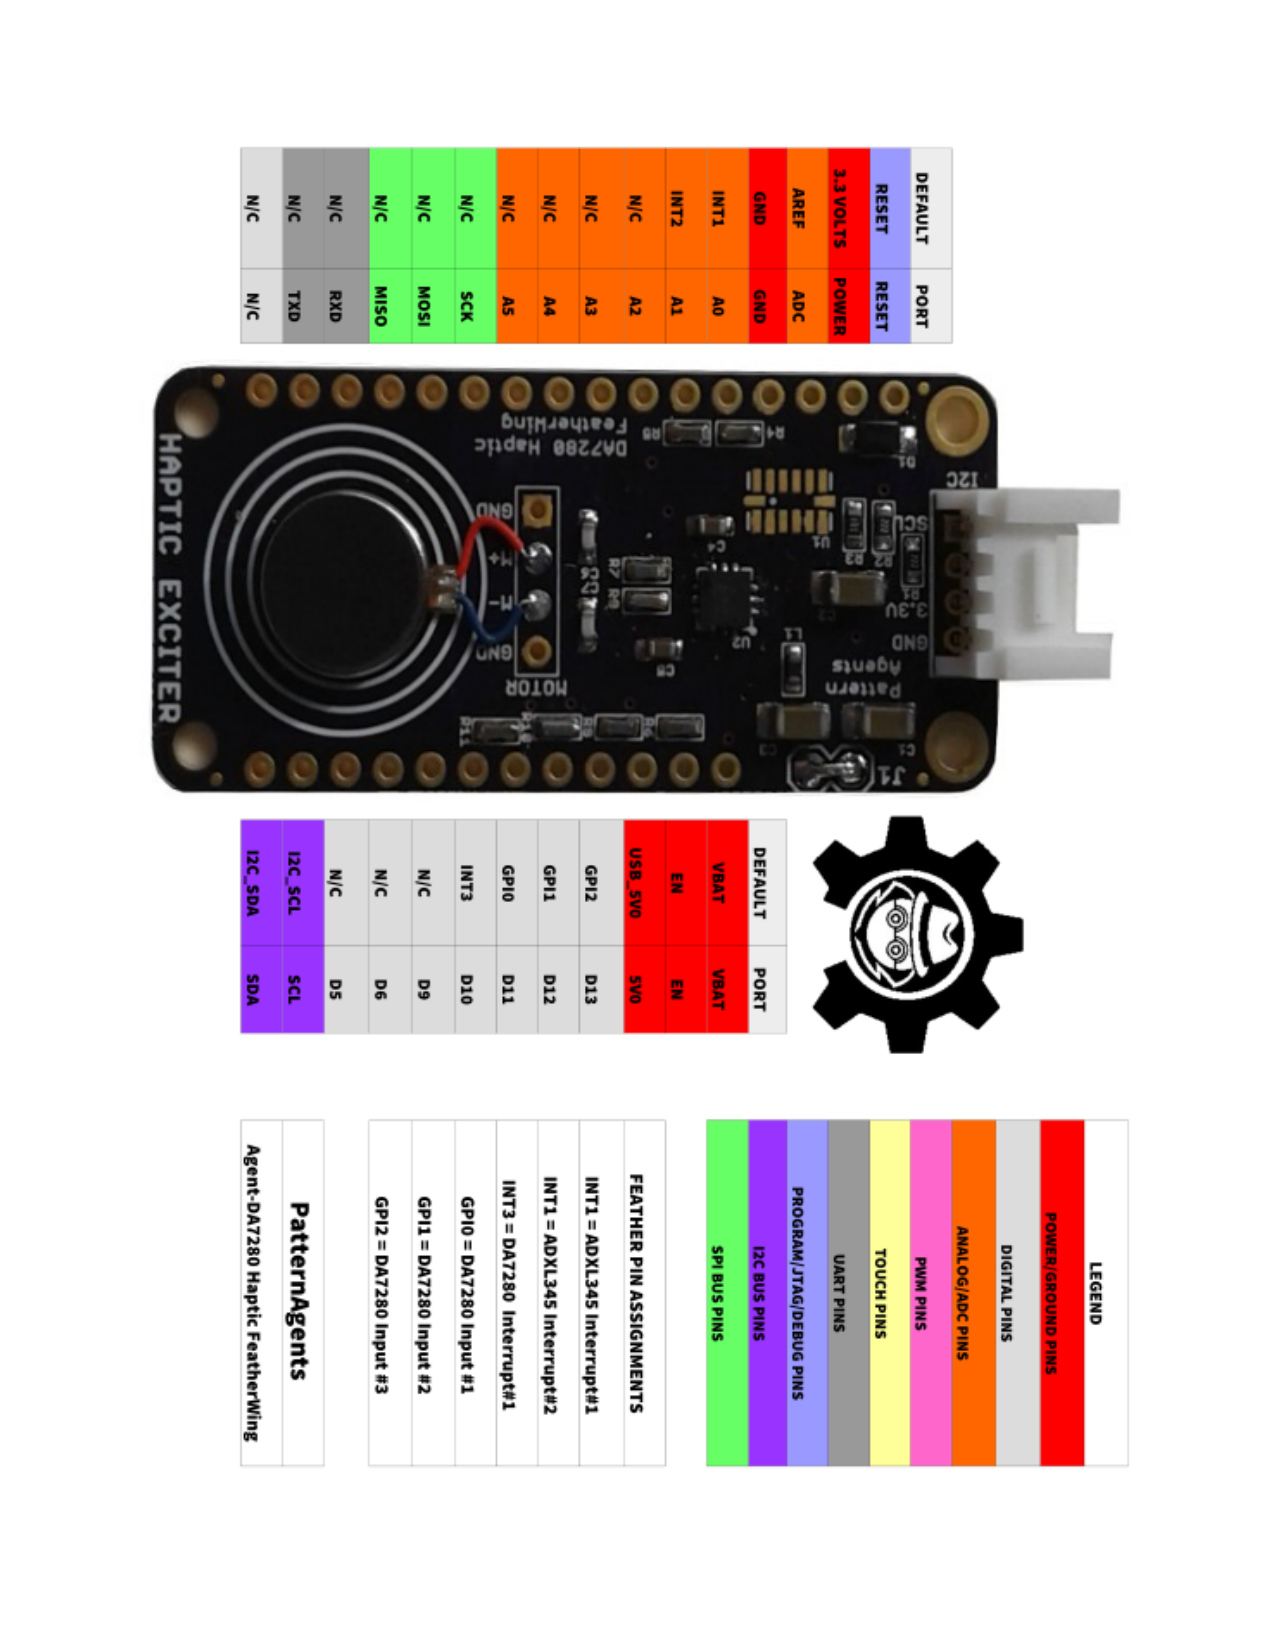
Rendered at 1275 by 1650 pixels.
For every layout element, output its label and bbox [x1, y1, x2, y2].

picture [118, 118, 1157, 1496]
